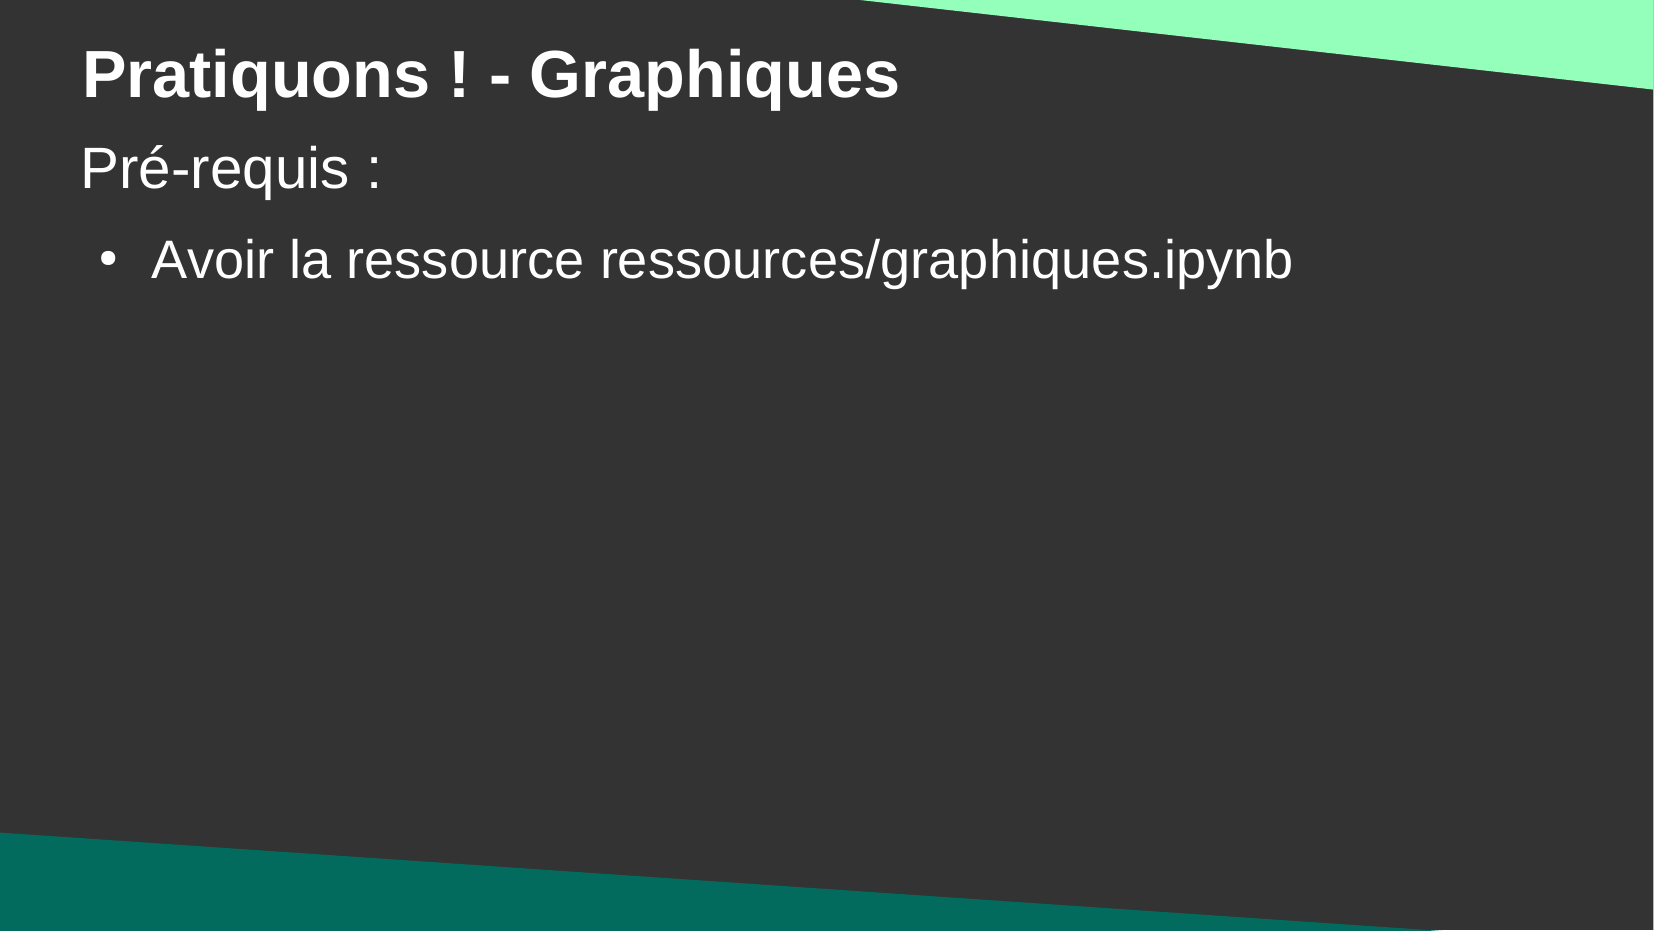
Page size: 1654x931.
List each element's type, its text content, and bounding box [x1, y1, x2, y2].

list Pré-requis : Avoir la ressource ressources/graphiques.ipynb [80, 135, 1620, 296]
title Pratiquons ! - Graphiques [82, 37, 1571, 114]
text_box [860, 0, 1654, 90]
